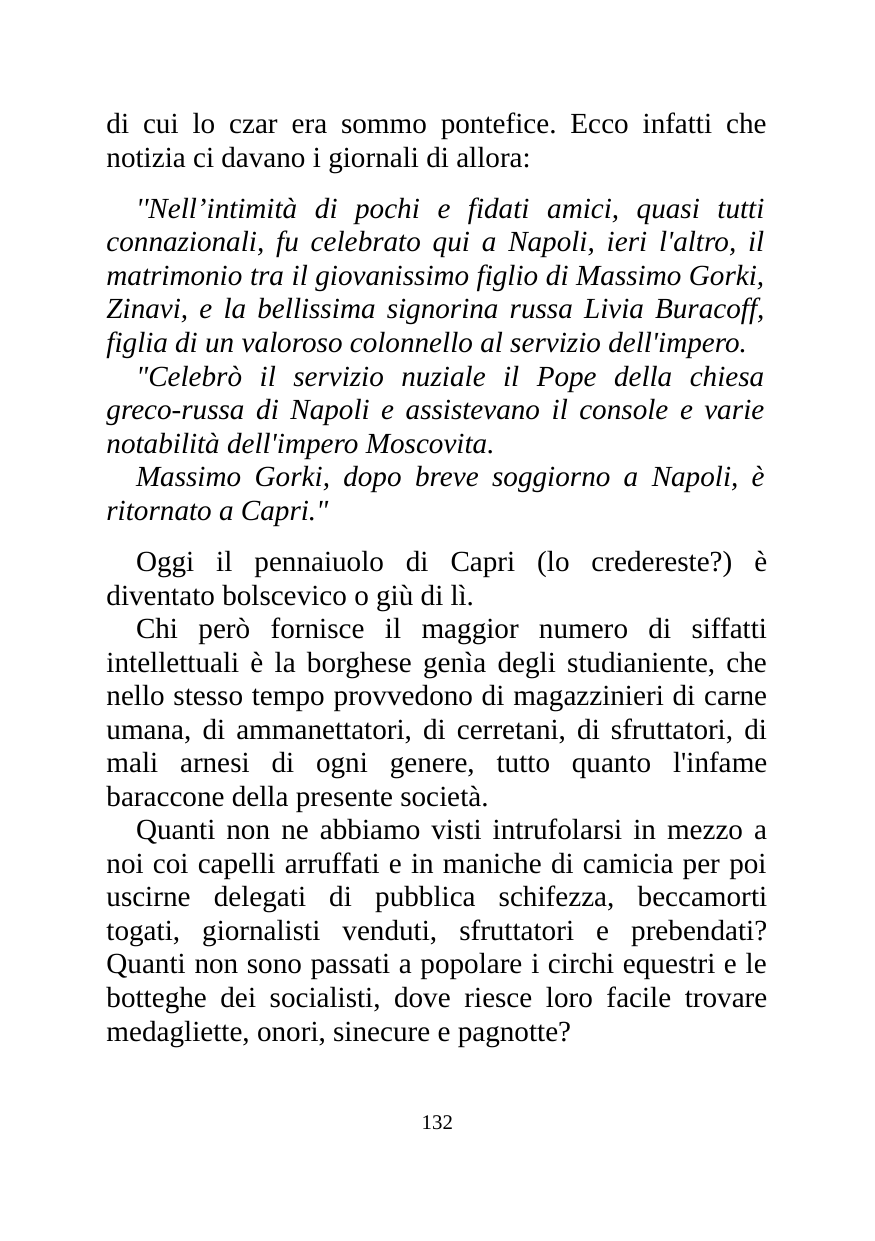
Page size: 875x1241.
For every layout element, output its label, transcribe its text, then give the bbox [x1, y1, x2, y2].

text Quanti non ne abbiamo visti intrufolarsi in mezzo a noi coi capelli arruffati e in maniche di camicia per poi uscirne delegati di pubblica schifezza, beccamorti togati, giornalisti venduti, sfruttatori e prebendati? Quanti non sono passati a popolare i circhi equestri e le botteghe dei socialisti, dove riesce loro facile trovare medagliette, onori, sinecure e pagnotte? [106, 812, 768, 1047]
text Oggi il pennaiuolo di Capri (lo credereste?) è diventato bolscevico o giù di lì. [106, 544, 768, 611]
text Chi però fornisce il maggior numero di siffatti intellettuali è la borghese genìa degli studianiente, che nello stesso tempo provvedono di magazzinieri di carne umana, di ammanettatori, di cerretani, di sfruttatori, di mali arnesi di ogni genere, tutto quanto l'infame baraccone della presente società. [106, 611, 768, 812]
text di cui lo czar era sommo pontefice. Ecco infatti che notizia ci davano i giornali di allora: [106, 106, 768, 173]
text "Celebrò il servizio nuziale il Pope della chiesa greco-russa di Napoli e assistevano il console e varie notabilità dell'impero Moscovita. [106, 359, 768, 459]
text ''Nell’intimità di pochi e fidati amici, quasi tutti connazionali, fu celebrato qui a Napoli, ieri l'altro, il matrimonio tra il giovanissimo figlio di Massimo Gorki, Zinavi, e la bellissima signorina russa Livia Buracoff, figlia di un valoroso colonnello al servizio dell'impero. [106, 191, 768, 359]
text Massimo Gorki, dopo breve soggiorno a Napoli, è ritornato a Capri." [106, 459, 768, 526]
